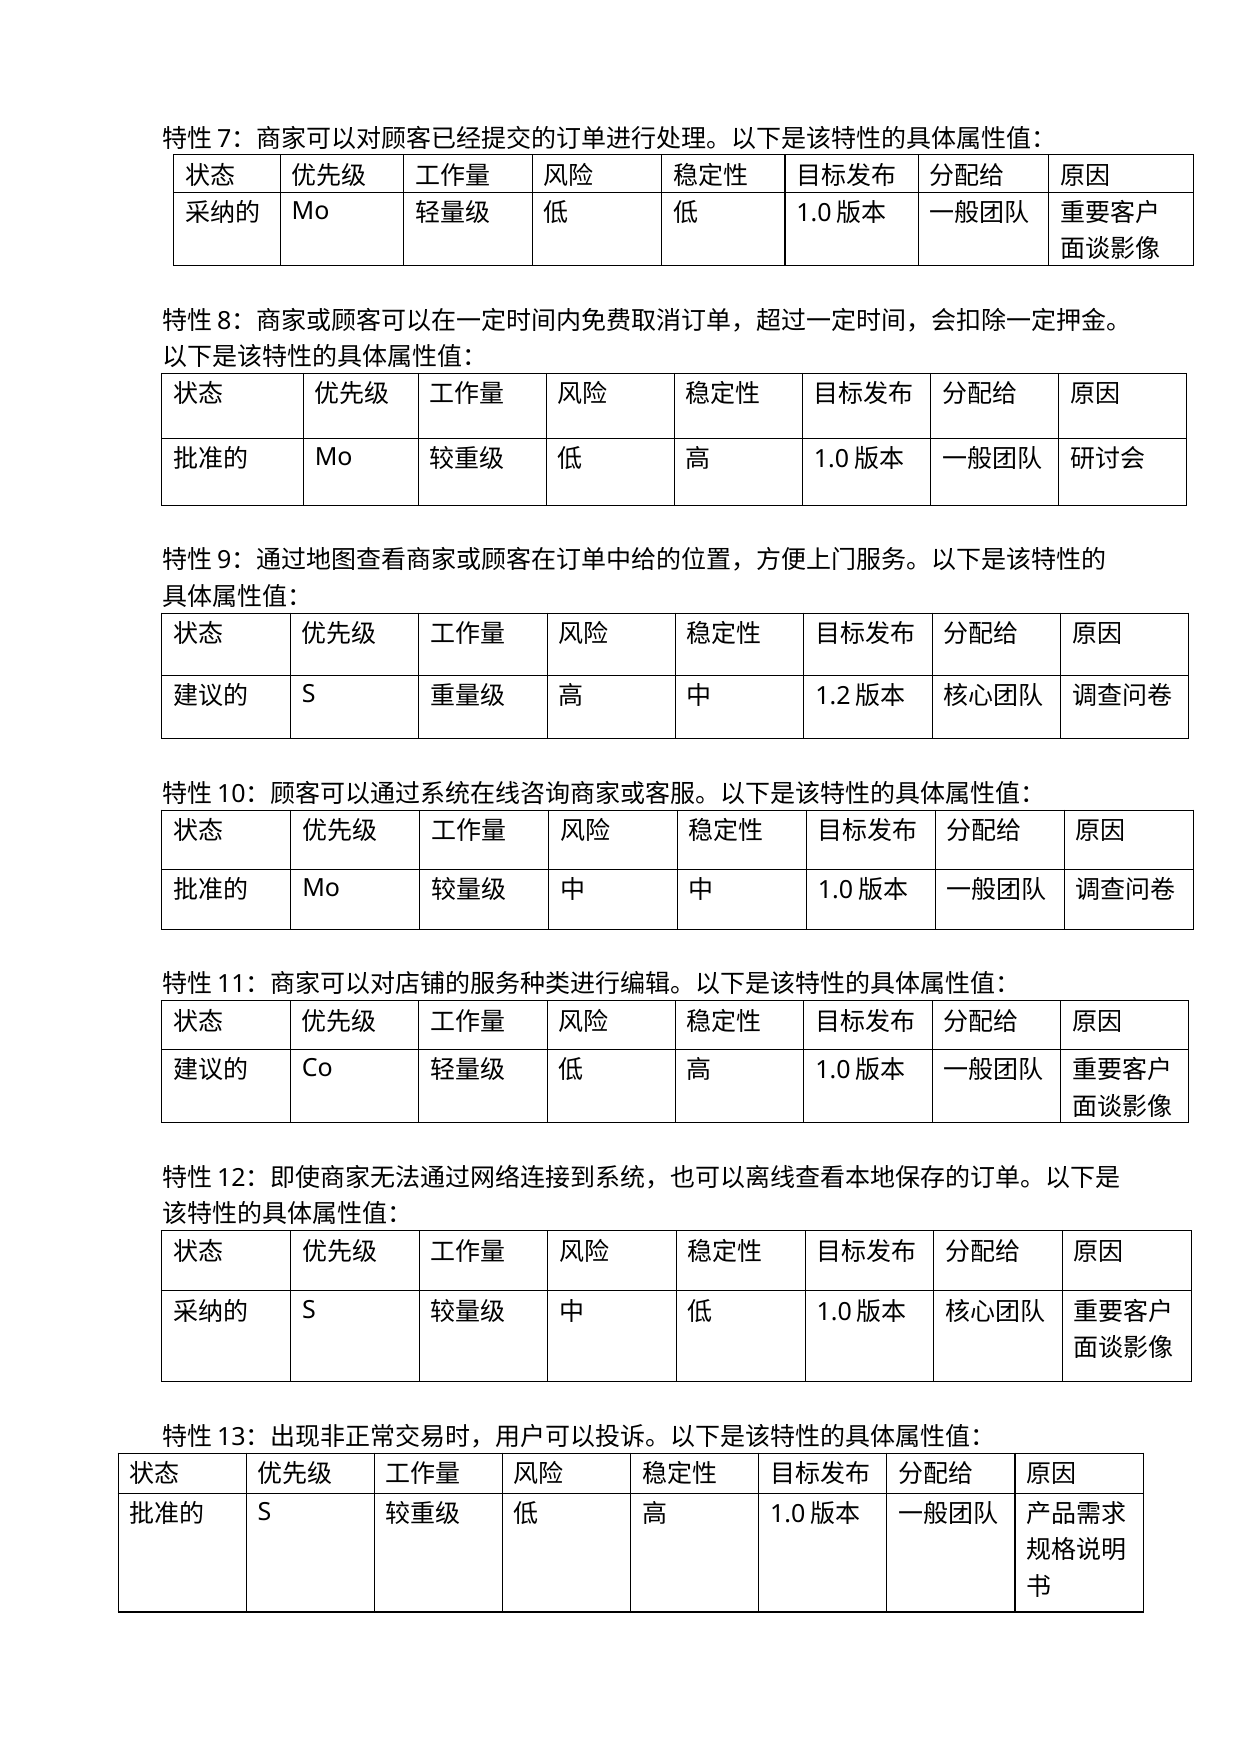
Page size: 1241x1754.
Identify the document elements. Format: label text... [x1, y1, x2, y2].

table_header 工作量 [419, 614, 547, 674]
table_header 优先级 [291, 614, 418, 674]
table_cell 1.0版本 [807, 870, 935, 929]
table_header 状态 [119, 1454, 246, 1492]
table_cell 1.2版本 [804, 676, 932, 738]
table_header 工作量 [404, 155, 532, 192]
table_header 分配给 [936, 811, 1064, 869]
text 特性10：顾客可以通过系统在线咨询商家或客服。以下是该特性的具体属性值： [162, 773, 1122, 809]
table_cell 核心团队 [934, 1291, 1062, 1381]
table_cell 批准的 [162, 439, 303, 505]
table_cell 重要客户面谈影像 [1061, 1050, 1188, 1122]
table_cell 低 [547, 439, 674, 505]
table_cell 轻量级 [419, 1050, 547, 1122]
table_header 原因 [1061, 614, 1188, 674]
table_header 原因 [1063, 1231, 1191, 1290]
table_cell S [291, 676, 418, 738]
table_cell 重量级 [419, 676, 547, 738]
text 特性7：商家可以对顾客已经提交的订单进行处理。以下是该特性的具体属性值： [162, 118, 1122, 154]
table_header 原因 [1059, 374, 1186, 438]
table_header 原因 [1016, 1454, 1143, 1492]
table_header 风险 [533, 155, 661, 192]
table_header 状态 [162, 1001, 290, 1049]
table_cell S [247, 1494, 374, 1611]
table_cell 较重级 [375, 1494, 502, 1611]
table_cell Mo [281, 193, 403, 265]
table_cell 低 [503, 1494, 630, 1611]
table_cell 较量级 [420, 870, 548, 929]
table_cell 高 [548, 676, 675, 738]
table_cell 批准的 [162, 870, 290, 929]
text 特性8：商家或顾客可以在一定时间内免费取消订单，超过一定时间，会扣除一定押金。以下是该特性的具体属性值： [162, 300, 1122, 373]
table_cell Mo [304, 439, 418, 505]
table_header 目标发布 [803, 374, 930, 438]
table_cell 高 [676, 1050, 803, 1122]
table_header 分配给 [931, 374, 1058, 438]
table_cell 采纳的 [162, 1291, 290, 1381]
table_cell 中 [548, 1291, 676, 1381]
table_cell 1.0版本 [804, 1050, 932, 1122]
table_cell 核心团队 [933, 676, 1060, 738]
table_cell 一般团队 [933, 1050, 1060, 1122]
table_header 状态 [174, 155, 280, 192]
table_header 稳定性 [676, 1001, 803, 1049]
table_header 风险 [548, 1001, 675, 1049]
table_header 原因 [1065, 811, 1193, 869]
table_cell 低 [662, 193, 784, 265]
table_cell 建议的 [162, 1050, 290, 1122]
table_header 目标发布 [807, 811, 935, 869]
table_header 稳定性 [675, 374, 802, 438]
table_header 工作量 [420, 811, 548, 869]
table_cell 低 [548, 1050, 675, 1122]
table_cell 重要客户面谈影像 [1049, 193, 1193, 265]
table_header 稳定性 [678, 811, 806, 869]
table_cell 较重级 [419, 439, 546, 505]
table_header 优先级 [304, 374, 418, 438]
table_header 状态 [162, 1231, 290, 1290]
table_cell S [291, 1291, 419, 1381]
table_cell 一般团队 [887, 1494, 1014, 1611]
table_header 风险 [547, 374, 674, 438]
table_header 优先级 [281, 155, 403, 192]
table_cell 低 [533, 193, 661, 265]
table_cell 研讨会 [1059, 439, 1186, 505]
table_header 目标发布 [759, 1454, 886, 1492]
table_cell 低 [677, 1291, 805, 1381]
table_header 稳定性 [662, 155, 784, 192]
table_header 稳定性 [677, 1231, 805, 1290]
table_header 优先级 [291, 1231, 419, 1290]
table_header 优先级 [291, 811, 419, 869]
table_header 优先级 [247, 1454, 374, 1492]
table_cell 1.0版本 [806, 1291, 933, 1381]
table_cell 重要客户面谈影像 [1063, 1291, 1191, 1381]
table_cell 1.0版本 [786, 193, 918, 265]
table_cell 一般团队 [931, 439, 1058, 505]
table_cell 较量级 [420, 1291, 547, 1381]
table_header 目标发布 [804, 614, 932, 674]
table_cell 高 [675, 439, 802, 505]
table_cell 一般团队 [919, 193, 1048, 265]
table_header 目标发布 [804, 1001, 932, 1049]
table_header 状态 [162, 811, 290, 869]
table_header 工作量 [375, 1454, 502, 1492]
table_cell 批准的 [119, 1494, 246, 1611]
table_cell 采纳的 [174, 193, 280, 265]
table_header 风险 [549, 811, 677, 869]
table_cell Mo [291, 870, 419, 929]
table_cell 中 [678, 870, 806, 929]
table_header 风险 [548, 614, 675, 674]
table_header 分配给 [933, 1001, 1060, 1049]
table_cell 调查问卷 [1065, 870, 1193, 929]
table_cell 一般团队 [936, 870, 1064, 929]
table_cell 建议的 [162, 676, 290, 738]
table_header 稳定性 [631, 1454, 758, 1492]
table_cell 中 [549, 870, 677, 929]
table_header 分配给 [887, 1454, 1014, 1492]
table_cell 产品需求规格说明书 [1016, 1494, 1143, 1611]
table_header 目标发布 [786, 155, 918, 192]
table_header 工作量 [419, 374, 546, 438]
table_header 分配给 [919, 155, 1048, 192]
table_cell Co [291, 1050, 418, 1122]
table_header 工作量 [420, 1231, 547, 1290]
table_header 风险 [503, 1454, 630, 1492]
text 特性12：即使商家无法通过网络连接到系统，也可以离线查看本地保存的订单。以下是该特性的具体属性值： [162, 1157, 1122, 1230]
table_header 优先级 [291, 1001, 418, 1049]
table_cell 调查问卷 [1061, 676, 1188, 738]
text 特性13：出现非正常交易时，用户可以投诉。以下是该特性的具体属性值： [118, 1416, 1122, 1452]
table_header 状态 [162, 374, 303, 438]
table_header 原因 [1049, 155, 1193, 192]
table_header 分配给 [934, 1231, 1062, 1290]
text 特性9：通过地图查看商家或顾客在订单中给的位置，方便上门服务。以下是该特性的具体属性值： [162, 540, 1122, 612]
table_header 原因 [1061, 1001, 1188, 1049]
text 特性11：商家可以对店铺的服务种类进行编辑。以下是该特性的具体属性值： [162, 964, 1122, 1000]
table_header 工作量 [419, 1001, 547, 1049]
table_cell 1.0版本 [803, 439, 930, 505]
table_header 状态 [162, 614, 290, 674]
table_header 风险 [548, 1231, 676, 1290]
table_cell 轻量级 [404, 193, 532, 265]
table_cell 1.0版本 [759, 1494, 886, 1611]
table_cell 高 [631, 1494, 758, 1611]
table_header 稳定性 [676, 614, 803, 674]
table_header 目标发布 [806, 1231, 933, 1290]
table_header 分配给 [933, 614, 1060, 674]
table_cell 中 [676, 676, 803, 738]
